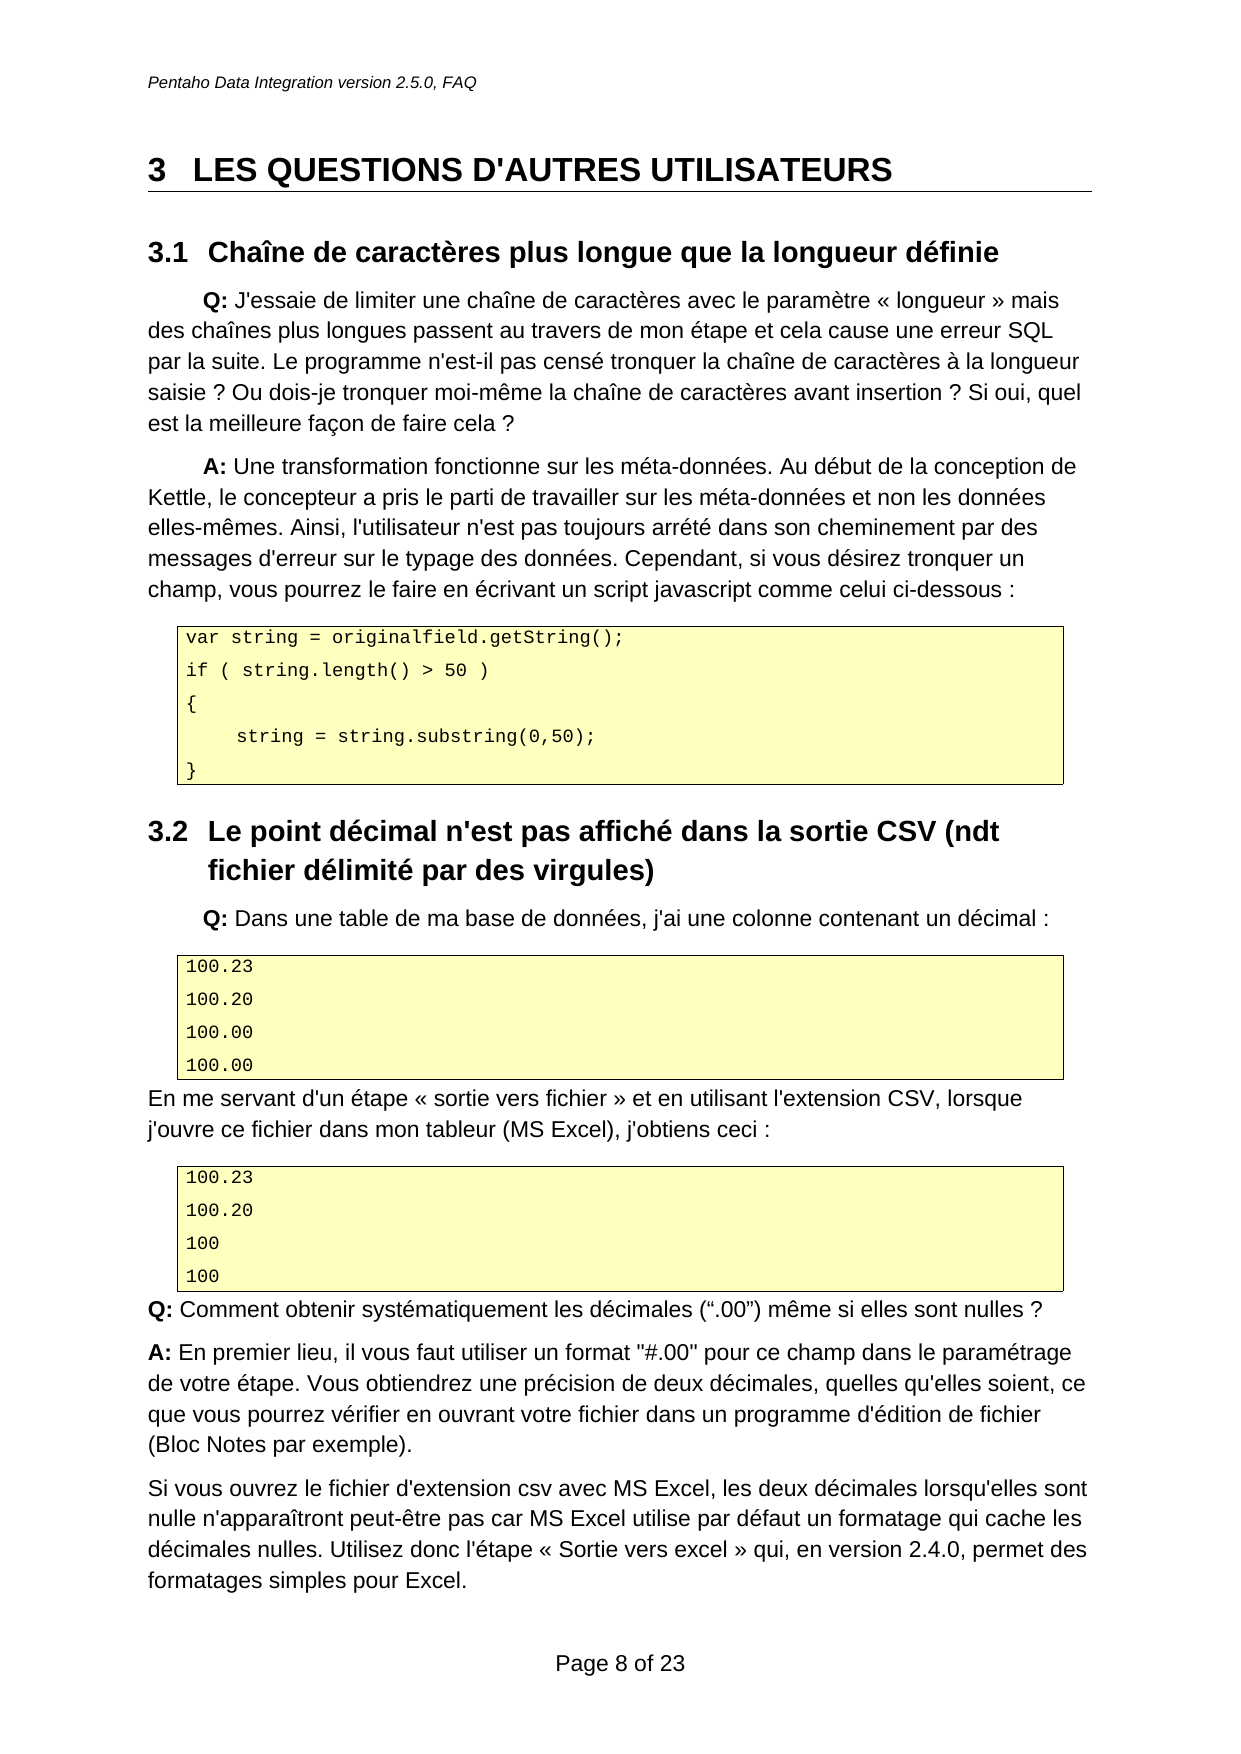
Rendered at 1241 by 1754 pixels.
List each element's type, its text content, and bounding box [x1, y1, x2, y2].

text 100 [178, 1265, 1063, 1291]
text Q: Comment obtenir systématiquement les décimales (“.00”) même si elles sont nulles ? [148, 1297, 1092, 1322]
text A: En premier lieu, il vous faut utiliser un format "#.00" pour ce champ dans le paramétrage de votre étape. Vous obtiendrez une précision de deux décimales, quelles qu'elles soient, ce que vous pourrez vérifier en ouvrant votre fichier dans un programme d'édition de fichier (Bloc Notes par exemple). [148, 1340, 1092, 1458]
text Q: J'essaie de limiter une chaîne de caractères avec le paramètre « longueur » mais des chaînes plus longues passent au travers de mon étape et cela cause une erreur SQL par la suite. Le programme n'est-il pas censé tronquer la chaîne de caractères à la longueur saisie ? Ou dois-je tronquer moi-même la chaîne de caractères avant insertion ? Si oui, quel est la meilleure façon de faire cela ? [148, 287, 1092, 436]
subtitle Chaîne de caractères plus longue que la longueur définie [148, 236, 1092, 268]
text { [178, 692, 1063, 715]
text Q: Dans une table de ma base de données, j'ai une colonne contenant un décimal : [148, 906, 1092, 931]
text 100 [178, 1232, 1063, 1255]
text 100.23 [178, 1167, 1063, 1189]
text 100.23 [178, 956, 1063, 978]
text 100.00 [178, 1021, 1063, 1044]
text 100.00 [178, 1054, 1063, 1079]
text } [178, 758, 1063, 784]
text 100.20 [178, 1199, 1063, 1222]
text A: Une transformation fonctionne sur les méta-données. Au début de la conception de Kettle, le concepteur a pris le parti de travailler sur les méta-données et non les données elles-mêmes. Ainsi, l'utilisateur n'est pas toujours arrété dans son cheminement par des messages d'erreur sur le typage des données. Cependant, si vous désirez tronquer un champ, vous pourrez le faire en écrivant un script javascript comme celui ci-dessous : [148, 454, 1092, 602]
text string = string.substring(0,50); [178, 725, 1063, 748]
text Si vous ouvrez le fichier d'extension csv avec MS Excel, les deux décimales lorsqu'elles sont nulle n'apparaîtront peut-être pas car MS Excel utilise par défaut un formatage qui cache les décimales nulles. Utilisez donc l'étape « Sortie vers excel » qui, en version 2.4.0, permet des formatages simples pour Excel. [148, 1475, 1092, 1593]
text En me servant d'un étape « sortie vers fichier » et en utilisant l'extension CSV, lorsque j'ouvre ce fichier dans mon tableur (MS Excel), j'obtiens ceci : [148, 1086, 1092, 1142]
subtitle Le point décimal n'est pas affiché dans la sortie CSV (ndt fichier délimité par des virgules) [148, 815, 1092, 887]
subtitle Les questions d'autres utilisateurs [148, 152, 1092, 191]
text if ( string.length() > 50 ) [178, 659, 1063, 682]
text var string = originalfield.getString(); [178, 627, 1063, 649]
text 100.20 [178, 988, 1063, 1011]
